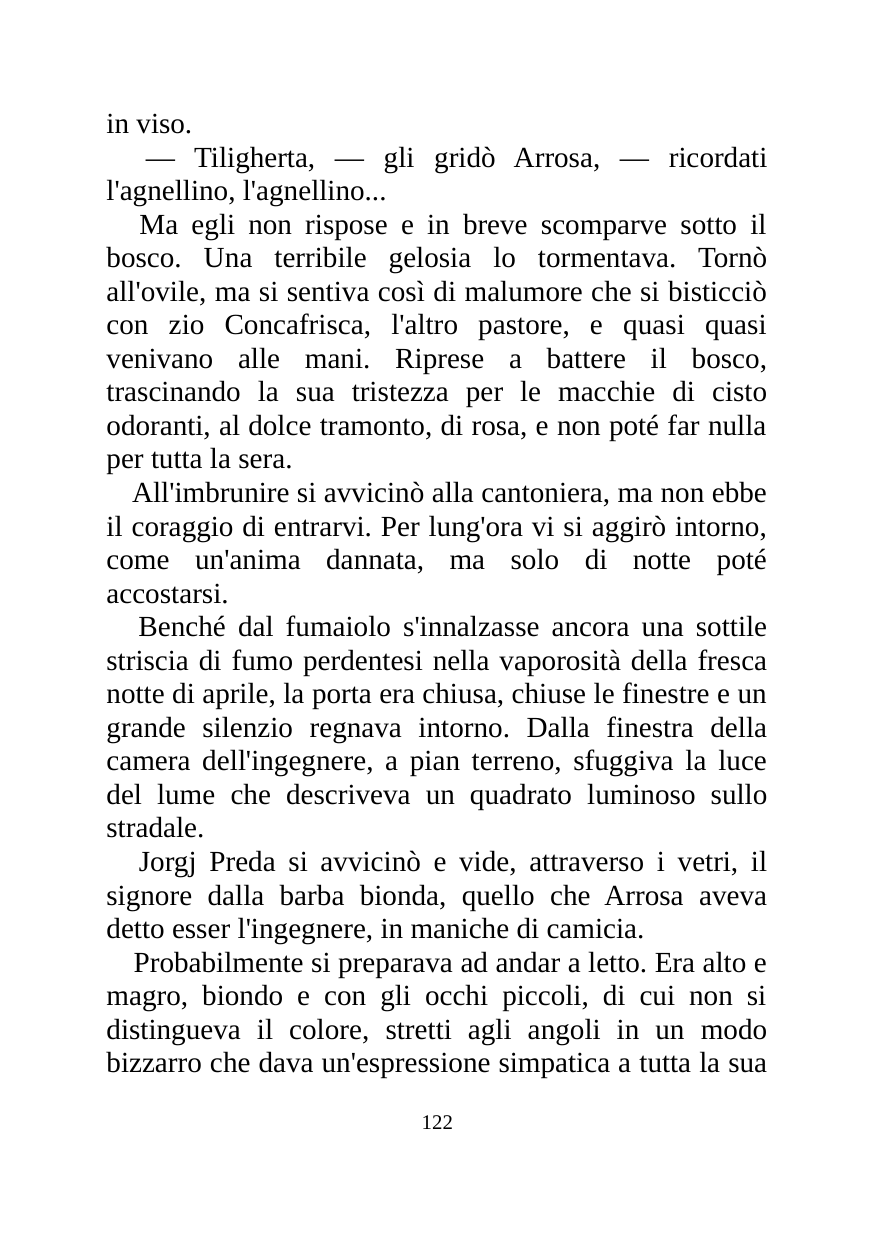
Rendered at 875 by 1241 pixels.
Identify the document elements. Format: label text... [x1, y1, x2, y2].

text Jorgj Preda si avvicinò e vide, attraverso i vetri, il signore dalla barba bionda, quello che Arrosa aveva detto esser l'ingegnere, in maniche di camicia. [106, 844, 768, 945]
text Ma egli non rispose e in breve scomparve sotto il bosco. Una terribile gelosia lo tormentava. Tornò all'ovile, ma si sentiva così di malumore che si bisticciò con zio Concafrisca, l'altro pastore, e quasi quasi venivano alle mani. Riprese a battere il bosco, trascinando la sua tristezza per le macchie di cisto odoranti, al dolce tramonto, di rosa, e non poté far nulla per tutta la sera. [106, 207, 768, 475]
text in viso. [106, 106, 768, 140]
text Probabilmente si preparava ad andar a letto. Era alto e magro, biondo e con gli occhi piccoli, di cui non si distingueva il colore, stretti agli angoli in un modo bizzarro che dava un'espressione simpatica a tutta la sua [106, 945, 768, 1079]
text Benché dal fumaiolo s'innalzasse ancora una sottile striscia di fumo perdentesi nella vaporosità della fresca notte di aprile, la porta era chiusa, chiuse le finestre e un grande silenzio regnava intorno. Dalla finestra della camera dell'ingegnere, a pian terreno, sfuggiva la luce del lume che descriveva un quadrato luminoso sullo stradale. [106, 609, 768, 844]
text All'imbrunire si avvicinò alla cantoniera, ma non ebbe il coraggio di entrarvi. Per lung'ora vi si aggirò intorno, come un'anima dannata, ma solo di notte poté accostarsi. [106, 475, 768, 609]
text — Tiligherta, — gli gridò Arrosa, — ricordati l'agnellino, l'agnellino... [106, 140, 768, 207]
